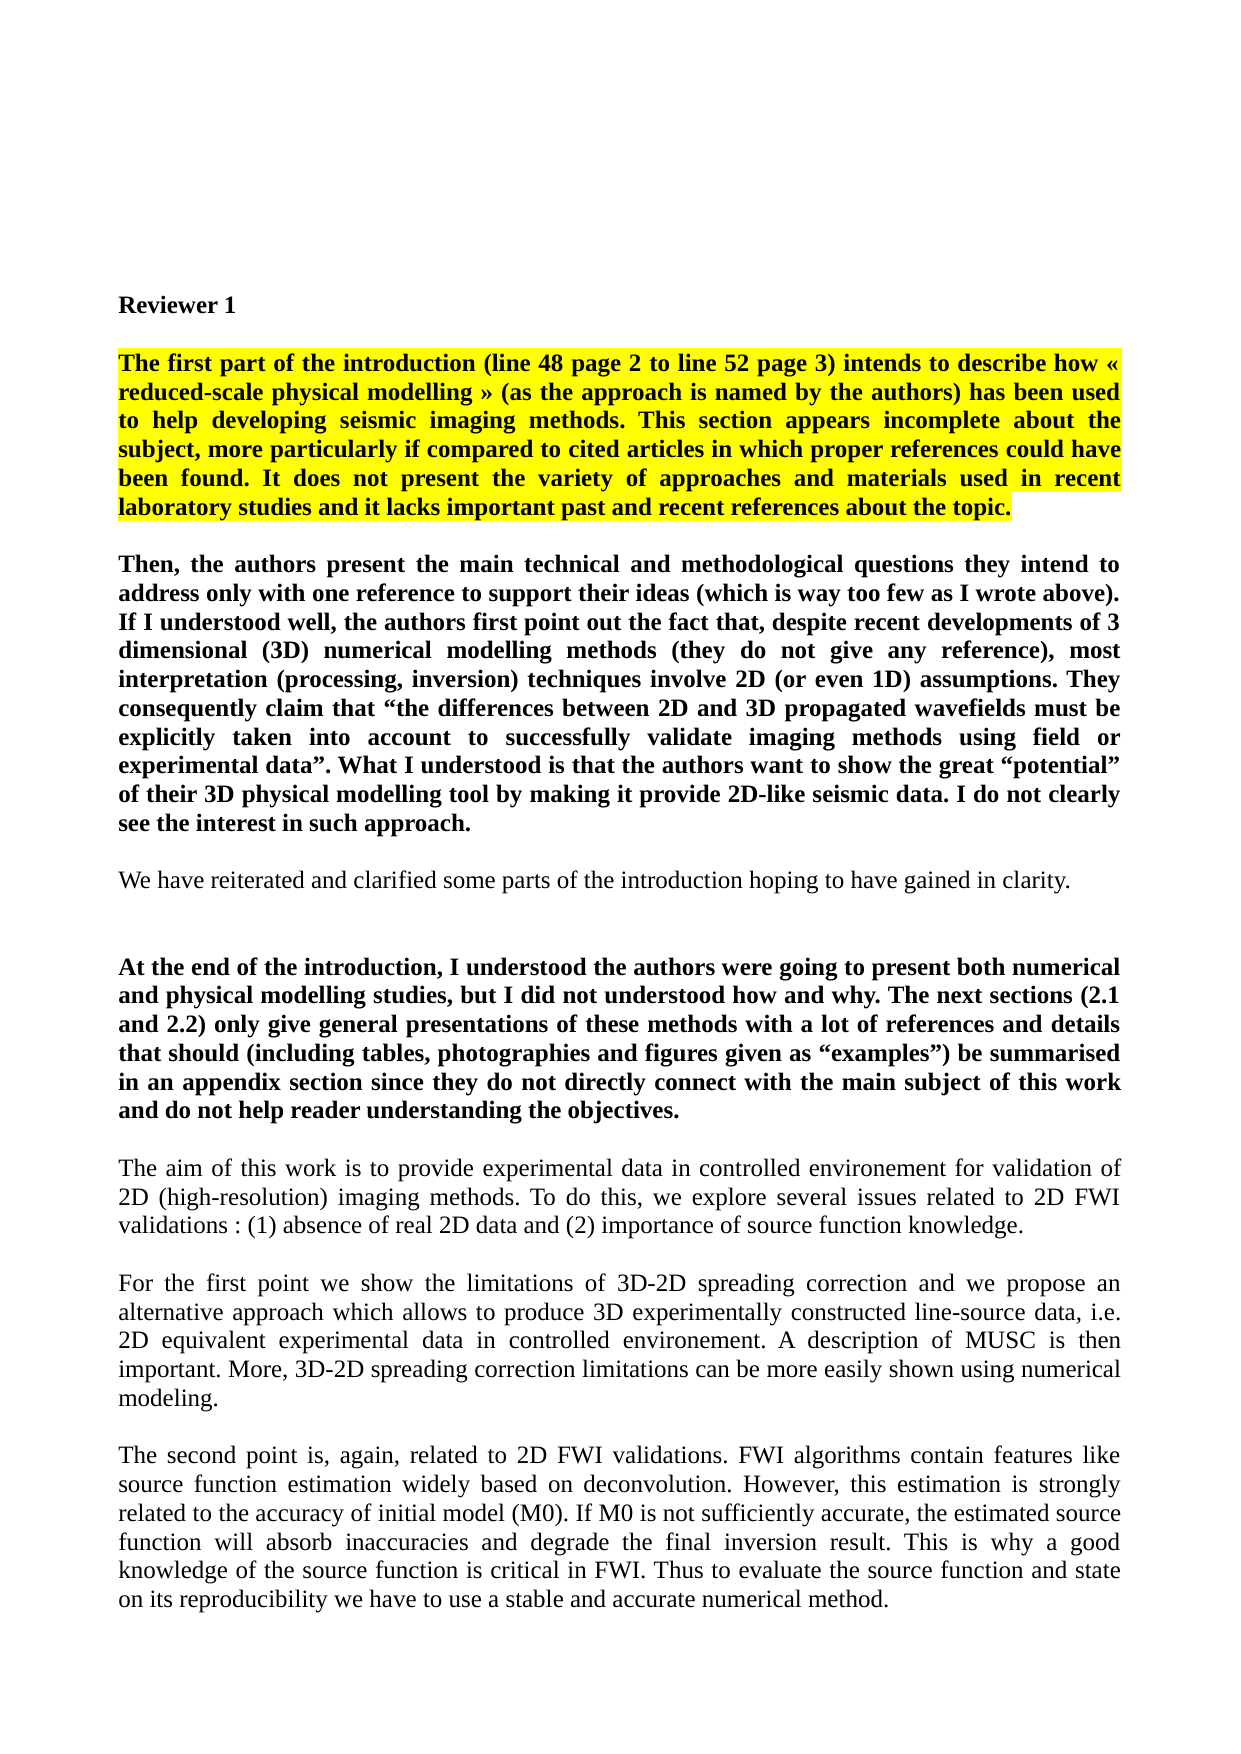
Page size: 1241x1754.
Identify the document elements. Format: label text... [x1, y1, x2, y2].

text Reviewer 1 [118, 291, 1122, 319]
text For the first point we show the limitations of 3D-2D spreading correction and we propose an alternative approach which allows to produce 3D experimentally constructed line-source data, i.e. 2D equivalent experimental data in controlled environement. A description of MUSC is then important. More, 3D-2D spreading correction limitations can be more easily shown using numerical modeling. [118, 1268, 1122, 1412]
text The first part of the introduction (line 48 page 2 to line 52 page 3) intends to describe how « reduced-scale physical modelling » (as the approach is named by the authors) has been used to help developing seismic imaging methods. This section appears incomplete about the subject, more particularly if compared to cited articles in which proper references could have been found. It does not present the variety of approaches and materials used in recent laboratory studies and it lacks important past and recent references about the topic. [118, 348, 1122, 521]
text The aim of this work is to provide experimental data in controlled environement for validation of 2D (high-resolution) imaging methods. To do this, we explore several issues related to 2D FWI validations : (1) absence of real 2D data and (2) importance of source function knowledge. [118, 1153, 1122, 1239]
text Then, the authors present the main technical and methodological questions they intend to address only with one reference to support their ideas (which is way too few as I wrote above). If I understood well, the authors first point out the fact that, despite recent developments of 3 dimensional (3D) numerical modelling methods (they do not give any reference), most interpretation (processing, inversion) techniques involve 2D (or even 1D) assumptions. They consequently claim that “the differences between 2D and 3D propagated wavefields must be explicitly taken into account to successfully validate imaging methods using field or experimental data”. What I understood is that the authors want to show the great “potential” of their 3D physical modelling tool by making it provide 2D-like seismic data. I do not clearly see the interest in such approach. [118, 549, 1122, 837]
text We have reiterated and clarified some parts of the introduction hoping to have gained in clarity. [118, 866, 1122, 894]
text The second point is, again, related to 2D FWI validations. FWI algorithms contain features like source function estimation widely based on deconvolution. However, this estimation is strongly related to the accuracy of initial model (M0). If M0 is not sufficiently accurate, the estimated source function will absorb inaccuracies and degrade the final inversion result. This is why a good knowledge of the source function is critical in FWI. Thus to evaluate the source function and state on its reproducibility we have to use a stable and accurate numerical method. [118, 1441, 1122, 1613]
text At the end of the introduction, I understood the authors were going to present both numerical and physical modelling studies, but I did not understood how and why. The next sections (2.1 and 2.2) only give general presentations of these methods with a lot of references and details that should (including tables, photographies and figures given as “examples”) be summarised in an appendix section since they do not directly connect with the main subject of this work and do not help reader understanding the objectives. [118, 952, 1122, 1124]
